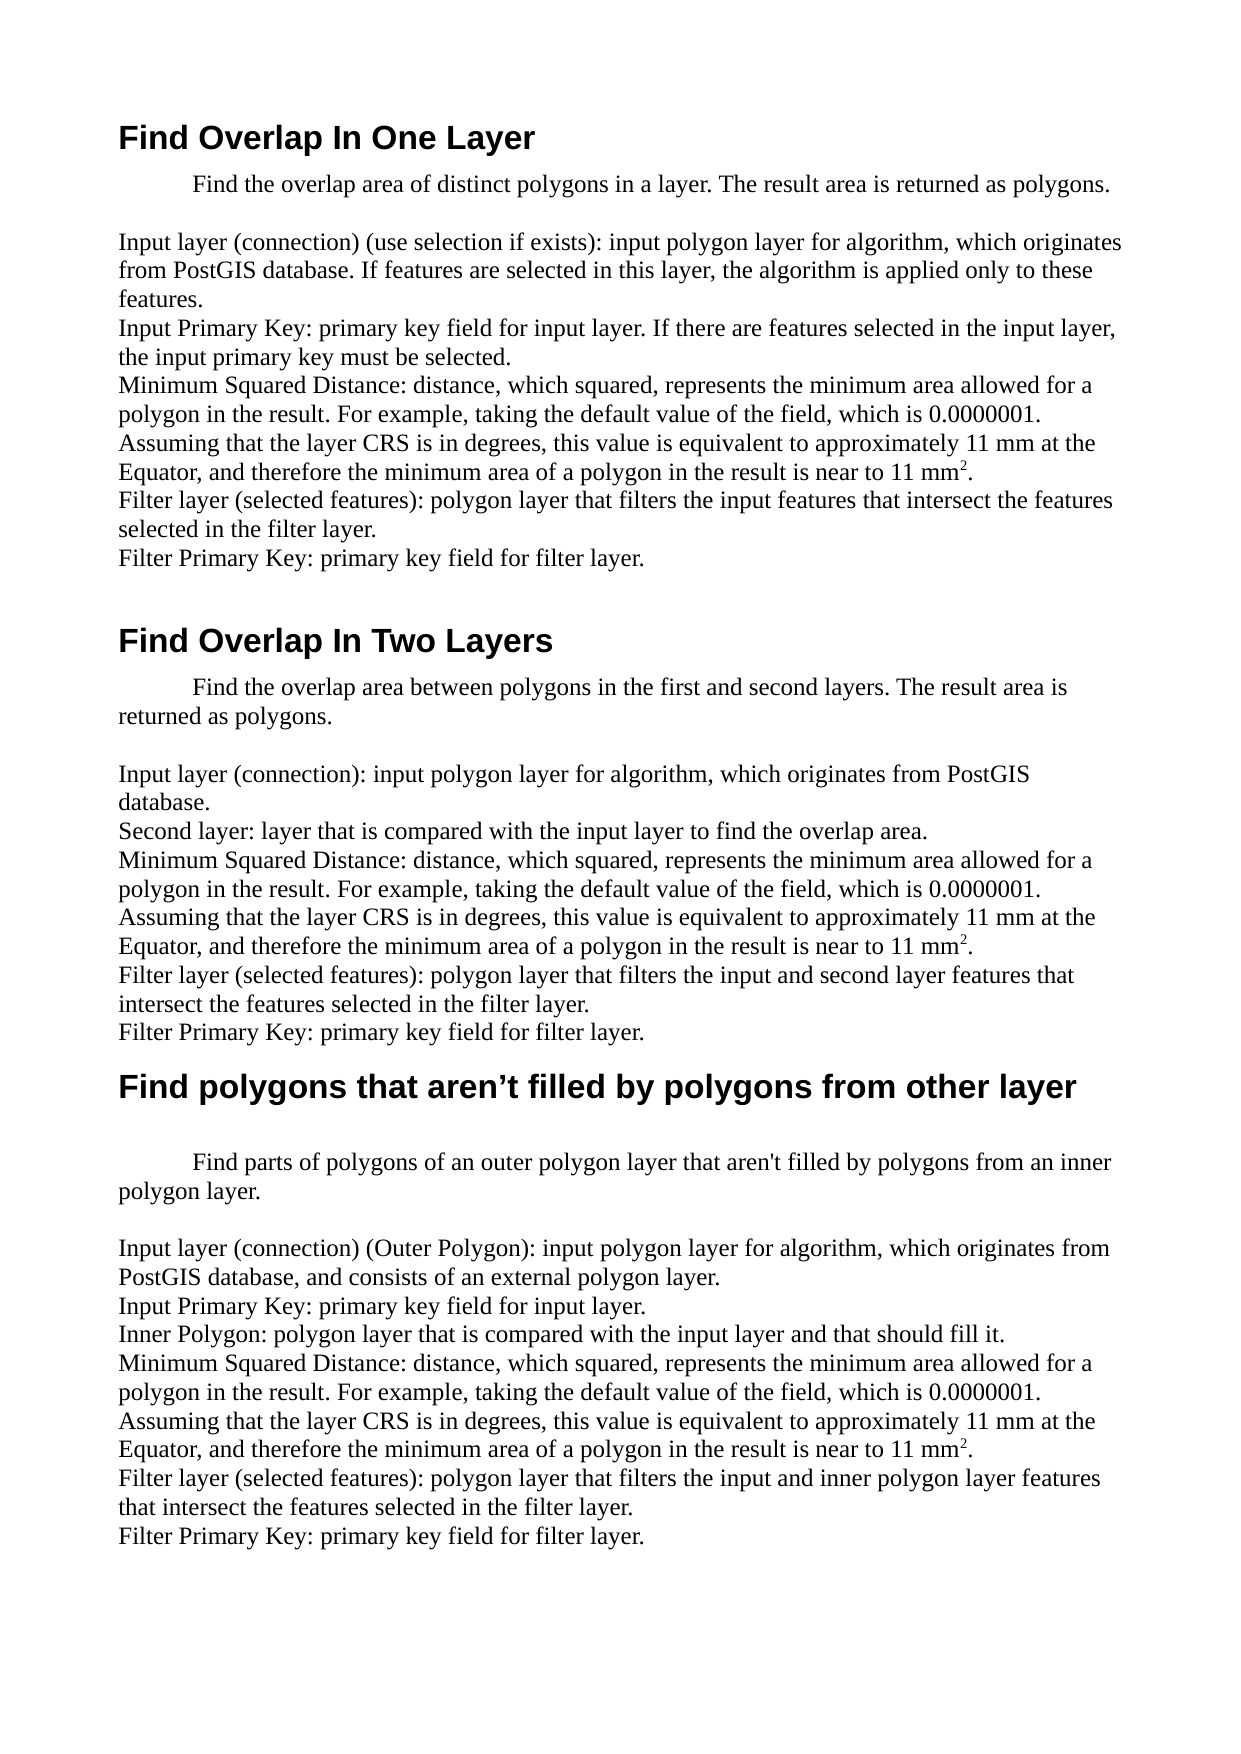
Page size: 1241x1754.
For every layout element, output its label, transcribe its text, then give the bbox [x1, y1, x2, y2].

text Input layer (connection) (use selection if exists): input polygon layer for algorithm, which originates from PostGIS database. If features are selected in this layer, the algorithm is applied only to these features. [118, 227, 1122, 313]
text Input layer (connection) (Outer Polygon): input polygon layer for algorithm, which originates from PostGIS database, and consists of an external polygon layer. [118, 1233, 1122, 1291]
text Filter Primary Key: primary key field for filter layer. [118, 543, 1122, 572]
text Inner Polygon: polygon layer that is compared with the input layer and that should fill it. [118, 1319, 1122, 1348]
text Input layer (connection): input polygon layer for algorithm, which originates from PostGIS database. [118, 759, 1122, 816]
text Minimum Squared Distance: distance, which squared, represents the minimum area allowed for a polygon in the result. For example, taking the default value of the field, which is 0.0000001. Assuming that the layer CRS is in degrees, this value is equivalent to approximately 11 mm at the Equator, and therefore the minimum area of a polygon in the result is near to 11 mm2. [118, 845, 1122, 960]
text Minimum Squared Distance: distance, which squared, represents the minimum area allowed for a polygon in the result. For example, taking the default value of the field, which is 0.0000001. Assuming that the layer CRS is in degrees, this value is equivalent to approximately 11 mm at the Equator, and therefore the minimum area of a polygon in the result is near to 11 mm2. [118, 1348, 1122, 1463]
subtitle Find polygons that aren’t filled by polygons from other layer [118, 1067, 1122, 1106]
text Input Primary Key: primary key field for input layer. If there are features selected in the input layer, the input primary key must be selected. [118, 313, 1122, 371]
subtitle Find Overlap In One Layer [118, 118, 1122, 157]
text Filter Primary Key: primary key field for filter layer. [118, 1017, 1122, 1046]
text Second layer: layer that is compared with the input layer to find the overlap area. [118, 816, 1122, 845]
text Filter layer (selected features): polygon layer that filters the input and second layer features that intersect the features selected in the filter layer. [118, 960, 1122, 1017]
text Find the overlap area between polygons in the first and second layers. The result area is returned as polygons. [118, 672, 1122, 730]
text Filter layer (selected features): polygon layer that filters the input features that intersect the features selected in the filter layer. [118, 486, 1122, 543]
text Find parts of polygons of an outer polygon layer that aren't filled by polygons from an inner polygon layer. [118, 1147, 1122, 1204]
text Filter layer (selected features): polygon layer that filters the input and inner polygon layer features that intersect the features selected in the filter layer. [118, 1463, 1122, 1521]
text Input Primary Key: primary key field for input layer. [118, 1291, 1122, 1319]
text Filter Primary Key: primary key field for filter layer. [118, 1521, 1122, 1549]
text Minimum Squared Distance: distance, which squared, represents the minimum area allowed for a polygon in the result. For example, taking the default value of the field, which is 0.0000001. Assuming that the layer CRS is in degrees, this value is equivalent to approximately 11 mm at the Equator, and therefore the minimum area of a polygon in the result is near to 11 mm2. [118, 371, 1122, 486]
subtitle Find Overlap In Two Layers [118, 621, 1122, 660]
text Find the overlap area of distinct polygons in a layer. The result area is returned as polygons. [118, 169, 1122, 198]
